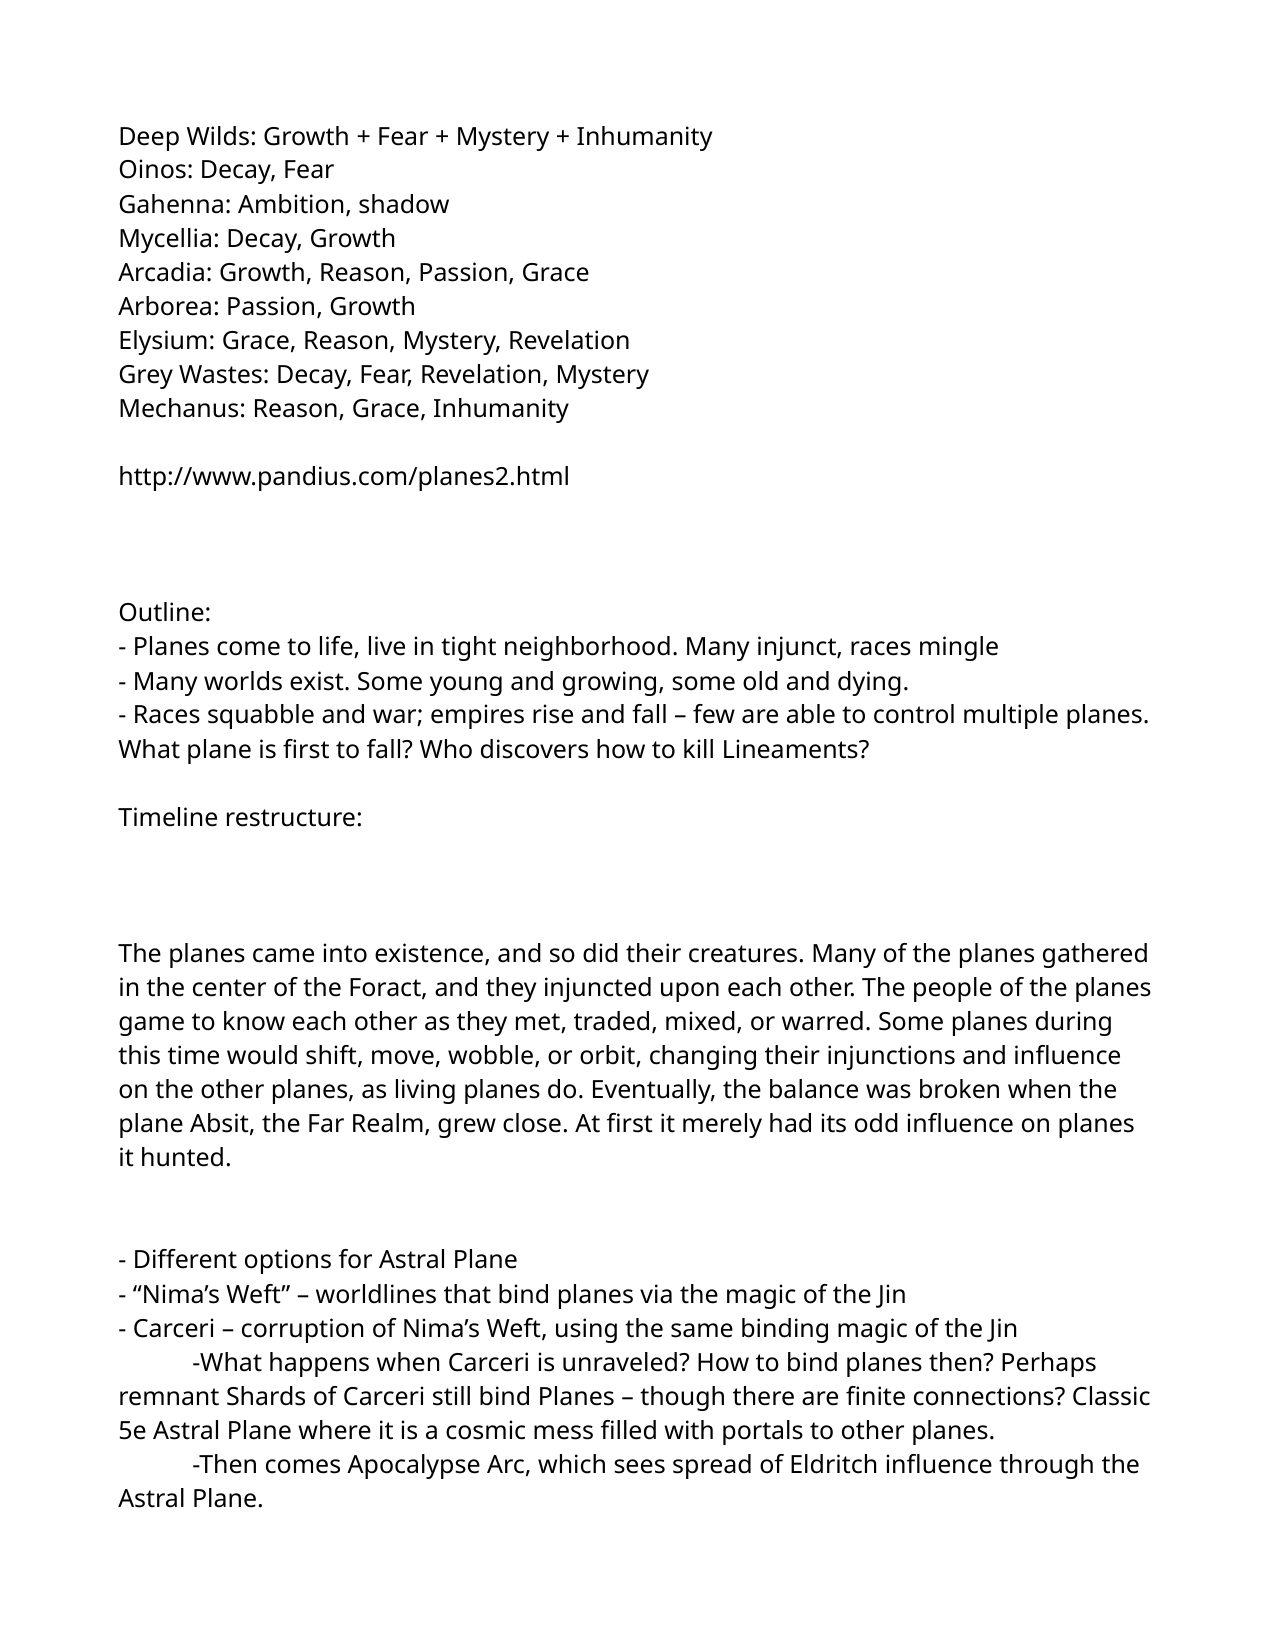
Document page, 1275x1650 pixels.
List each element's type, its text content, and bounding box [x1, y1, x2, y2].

text - Many worlds exist. Some young and growing, some old and dying. [118, 663, 1157, 697]
text Gahenna: Ambition, shadow [118, 186, 1157, 220]
text The planes came into existence, and so did their creatures. Many of the planes gathered in the center of the Foract, and they injuncted upon each other. The people of the planes game to know each other as they met, traded, mixed, or warred. Some planes during this time would shift, move, wobble, or orbit, changing their injunctions and influence on the other planes, as living planes do. Eventually, the balance was broken when the plane Absit, the Far Realm, grew close. At first it merely had its odd influence on planes it hunted. [118, 936, 1157, 1174]
text Elysium: Grace, Reason, Mystery, Revelation [118, 322, 1157, 357]
text Mycellia: Decay, Growth [118, 220, 1157, 254]
text -What happens when Carceri is unraveled? How to bind planes then? Perhaps remnant Shards of Carceri still bind Planes – though there are finite connections? Classic 5e Astral Plane where it is a cosmic mess filled with portals to other planes. [118, 1344, 1157, 1447]
text http://www.pandius.com/planes2.html [118, 459, 1157, 493]
text Grey Wastes: Decay, Fear, Revelation, Mystery [118, 357, 1157, 391]
text Mechanus: Reason, Grace, Inhumanity [118, 391, 1157, 425]
text Arcadia: Growth, Reason, Passion, Grace [118, 254, 1157, 288]
text Outline: [118, 595, 1157, 629]
text - “Nima’s Weft” – worldlines that bind planes via the magic of the Jin [118, 1276, 1157, 1310]
text -Then comes Apocalypse Arc, which sees spread of Eldritch influence through the Astral Plane. [118, 1447, 1157, 1515]
text - Planes come to life, live in tight neighborhood. Many injunct, races mingle [118, 629, 1157, 663]
text Timeline restructure: [118, 799, 1157, 833]
text Deep Wilds: Growth + Fear + Mystery + Inhumanity [118, 118, 1157, 152]
text - Different options for Astral Plane [118, 1242, 1157, 1276]
text Oinos: Decay, Fear [118, 152, 1157, 186]
text - Races squabble and war; empires rise and fall – few are able to control multiple planes. What plane is first to fall? Who discovers how to kill Lineaments? [118, 697, 1157, 765]
text Arborea: Passion, Growth [118, 288, 1157, 322]
text - Carceri – corruption of Nima’s Weft, using the same binding magic of the Jin [118, 1310, 1157, 1344]
